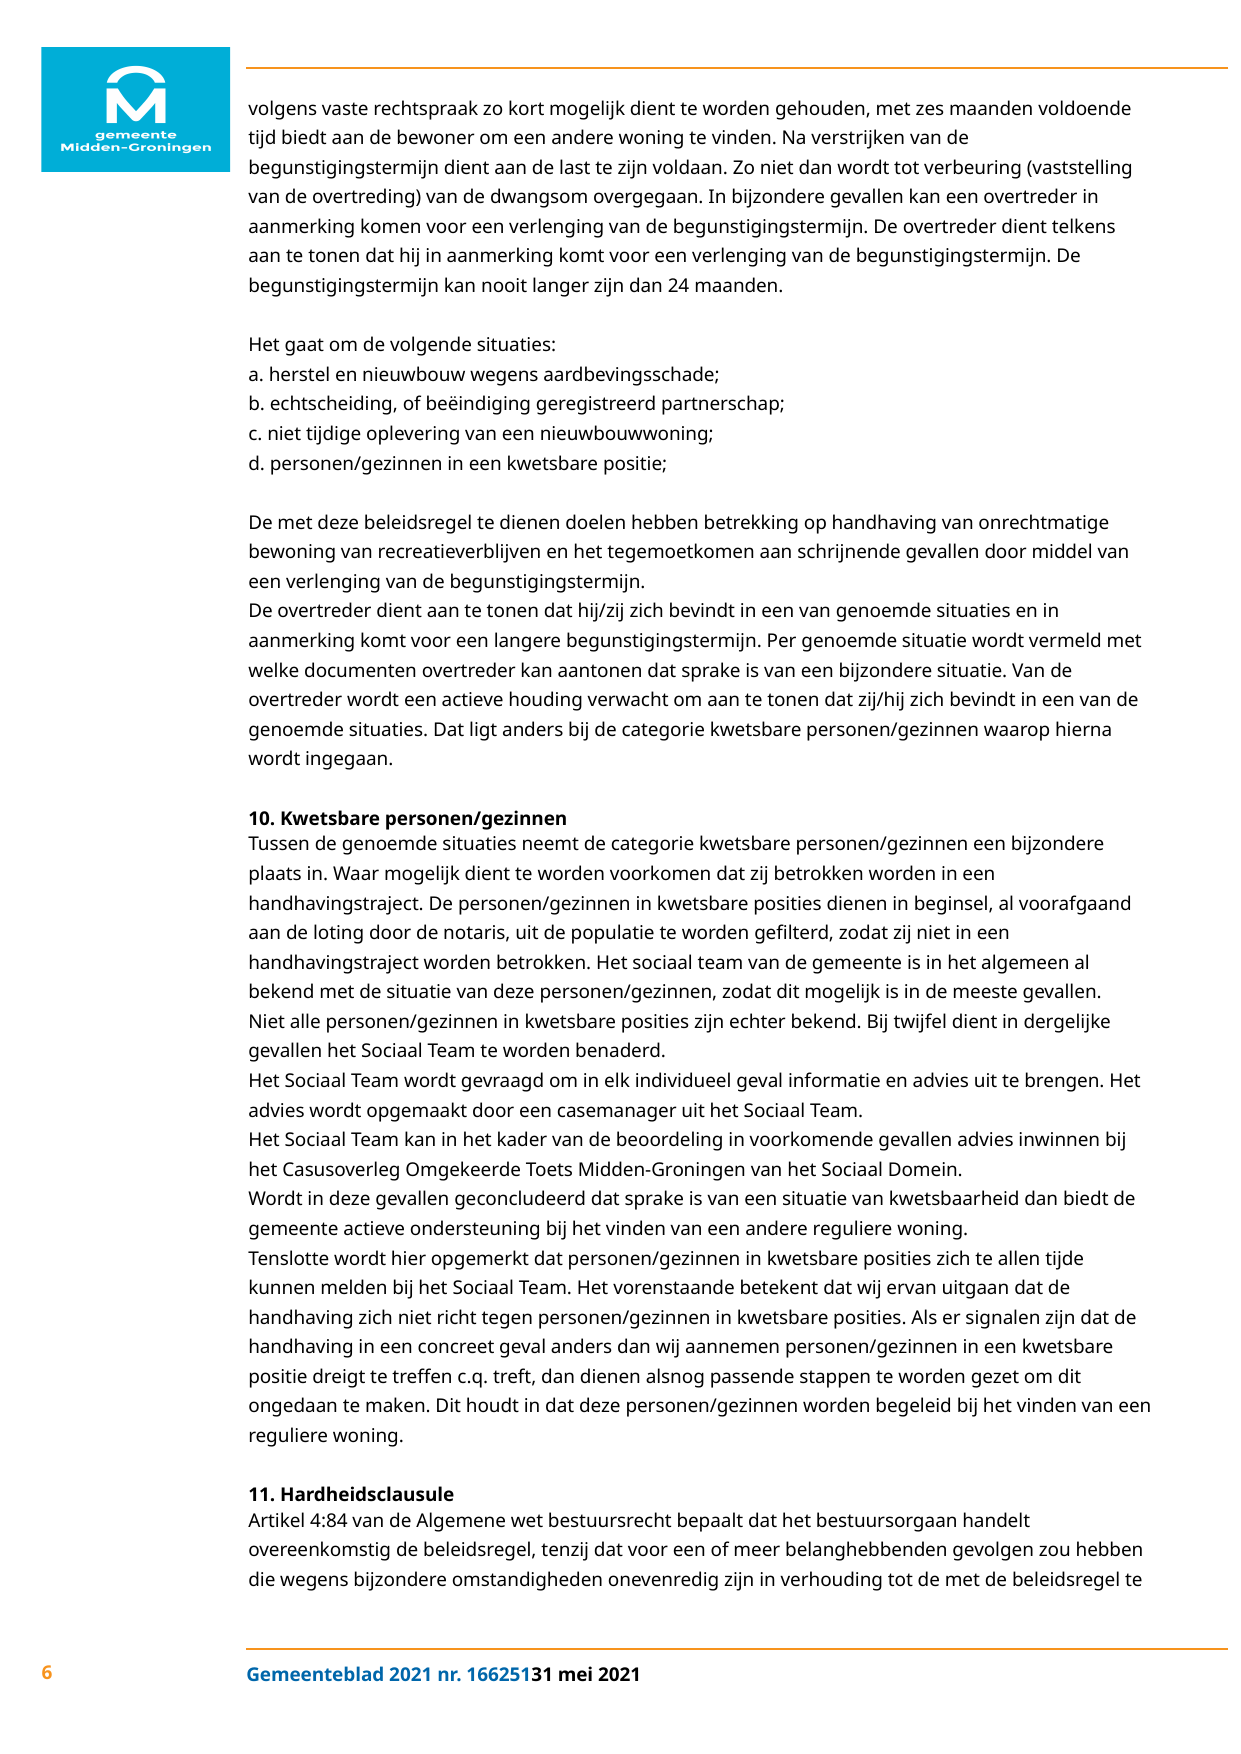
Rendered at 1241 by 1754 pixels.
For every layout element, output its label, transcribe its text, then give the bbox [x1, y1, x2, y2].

picture [184, 146, 190, 153]
text De met deze beleidsregel te dienen doelen hebben betrekking op handhaving van onrechtmatige bewoning van recreatieverblijven en het tegemoetkomen aan schrijnende gevallen door middel van een verlenging van de begunstigingstermijn. [248, 509, 1152, 594]
picture [107, 89, 165, 122]
text Het Sociaal Team kan in het kader van de beoordeling in voorkomende gevallen advies inwinnen bij het Casusoverleg Omgekeerde Toets Midden-Groningen van het Sociaal Domein. [248, 1126, 1152, 1182]
text Niet alle personen/gezinnen in kwetsbare posities zijn echter bekend. Bij twijfel dient in dergelijke gevallen het Sociaal Team te worden benaderd. [248, 1008, 1152, 1063]
text b. echtscheiding, of beëindiging geregistreerd partnerschap; [248, 391, 1152, 416]
text Tenslotte wordt hier opgemerkt dat personen/gezinnen in kwetsbare posities zich te allen tijde kunnen melden bij het Sociaal Team. Het vorenstaande betekent dat wij ervan uitgaan dat de handhaving zich niet richt tegen personen/gezinnen in kwetsbare posities. Als er signalen zijn dat de handhaving in een concreet geval anders dan wij aannemen personen/gezinnen in een kwetsbare positie dreigt te treffen c.q. treft, dan dienen alsnog passende stappen te worden gezet om dit ongedaan te maken. Dit houdt in dat deze personen/gezinnen worden begeleid bij het vinden van een reguliere woning. [248, 1245, 1152, 1448]
text Het gaat om de volgende situaties: [248, 331, 1152, 357]
text 10. Kwetsbare personen/gezinnen [248, 805, 1152, 831]
text volgens vaste rechtspraak zo kort mogelijk dient te worden gehouden, met zes maanden voldoende tijd biedt aan de bewoner om een andere woning te vinden. Na verstrijken van de begunstigingstermijn dient aan de last te zijn voldaan. Zo niet dan wordt tot verbeuring (vaststelling van de overtreding) van de dwangsom overgegaan. In bijzondere gevallen kan een overtreder in aanmerking komen voor een verlenging van de begunstigingstermijn. De overtreder dient telkens aan te tonen dat hij in aanmerking komt voor een verlenging van de begunstigingstermijn. De begunstigingstermijn kan nooit langer zijn dan 24 maanden. [248, 95, 1152, 298]
text c. niet tijdige oplevering van een nieuwbouwwoning; [248, 420, 1152, 446]
text a. herstel en nieuwbouw wegens aardbevingsschade; [248, 361, 1152, 387]
text 11. Hardheidsclausule [248, 1481, 1152, 1507]
text d. personen/gezinnen in een kwetsbare positie; [248, 450, 1152, 476]
picture [108, 66, 164, 82]
text Artikel 4:84 van de Algemene wet bestuursrecht bepaalt dat het bestuursorgaan handelt overeenkomstig de beleidsregel, tenzij dat voor een of meer belanghebbenden gevolgen zou hebben die wegens bijzondere omstandigheden onevenredig zijn in verhouding tot de met de beleidsregel te [248, 1507, 1152, 1592]
text Het Sociaal Team wordt gevraagd om in elk individueel geval informatie en advies uit te brengen. Het advies wordt opgemaakt door een casemanager uit het Sociaal Team. [248, 1067, 1152, 1122]
text Tussen de genoemde situaties neemt de categorie kwetsbare personen/gezinnen een bijzondere plaats in. Waar mogelijk dient te worden voorkomen dat zij betrokken worden in een handhavingstraject. De personen/gezinnen in kwetsbare posities dienen in beginsel, al voorafgaand aan de loting door de notaris, uit de populatie te worden gefilterd, zodat zij niet in een handhavingstraject worden betrokken. Het sociaal team van de gemeente is in het algemeen al bekend met de situatie van deze personen/gezinnen, zodat dit mogelijk is in de meeste gevallen. [248, 831, 1152, 1004]
text Wordt in deze gevallen geconcludeerd dat sprake is van een situatie van kwetsbaarheid dan biedt de gemeente actieve ondersteuning bij het vinden van een andere reguliere woning. [248, 1186, 1152, 1241]
text De overtreder dient aan te tonen dat hij/zij zich bevindt in een van genoemde situaties en in aanmerking komt voor een langere begunstigingstermijn. Per genoemde situatie wordt vermeld met welke documenten overtreder kan aantonen dat sprake is van een bijzondere situatie. Van de overtreder wordt een actieve houding verwacht om aan te tonen dat zij/hij zich bevindt in een van de genoemde situaties. Dat ligt anders bij de categorie kwetsbare personen/gezinnen waarop hierna wordt ingegaan. [248, 598, 1152, 771]
